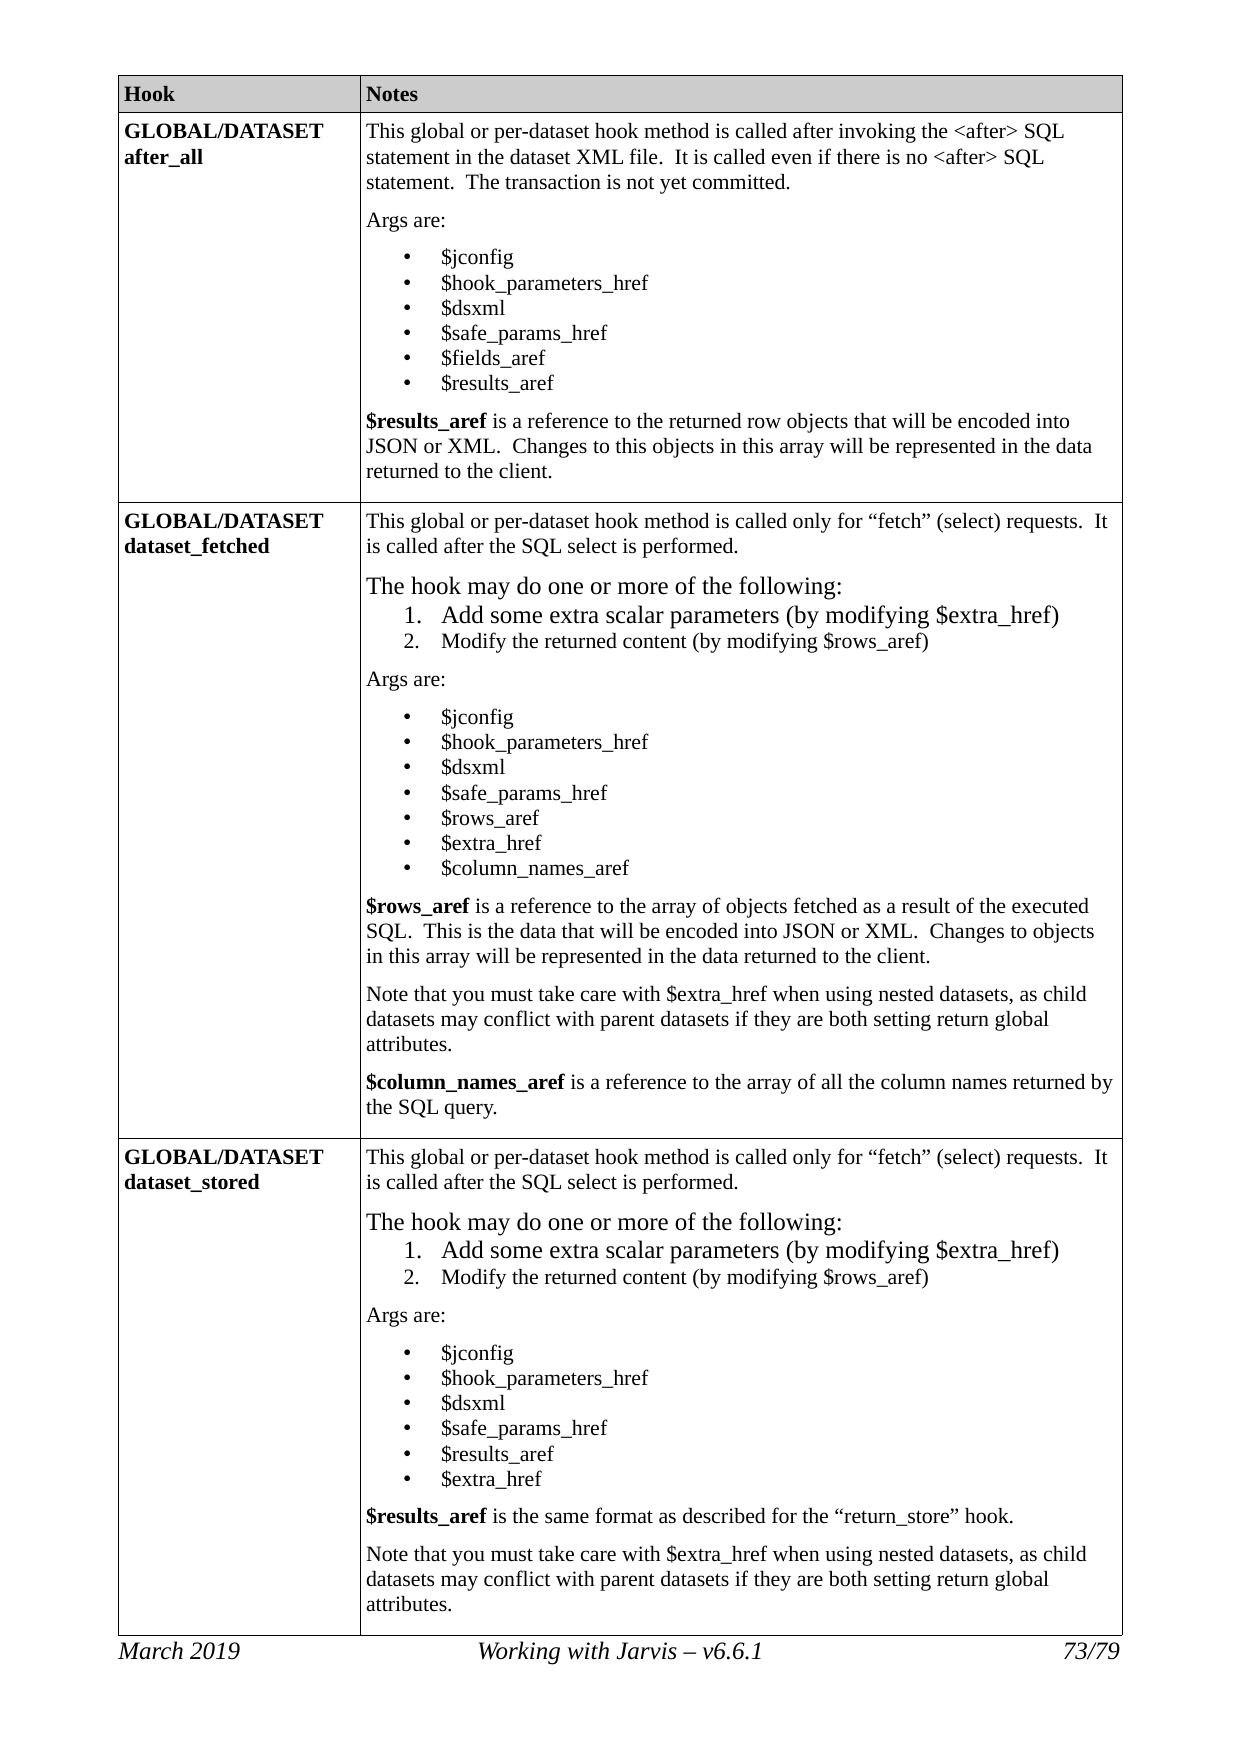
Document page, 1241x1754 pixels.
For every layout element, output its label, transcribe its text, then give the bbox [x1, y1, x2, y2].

table_cell GLOBAL/DATASET after_all [119, 113, 360, 502]
table_cell This global or per-dataset hook method is called only for “fetch” (select) requests. It is called after the SQL select is performed. The hook may do one or more of the following: Add some extra scalar parameters (by modifying $extra_href) Modify the returned content (by modifying $rows_aref) Args are: $jconfig $hook_parameters_href $dsxml $safe_params_href $results_aref $extra_href $results_aref is the same format as described for the “return_store” hook. Note that you must take care with $extra_href when using nested datasets, as child datasets may conflict with parent datasets if they are both setting return global attributes. [361, 1139, 1122, 1635]
table_cell This global or per-dataset hook method is called after invoking the <after> SQL statement in the dataset XML file. It is called even if there is no <after> SQL statement. The transaction is not yet committed. Args are: $jconfig $hook_parameters_href $dsxml $safe_params_href $fields_aref $results_aref $results_aref is a reference to the returned row objects that will be encoded into JSON or XML. Changes to this objects in this array will be represented in the data returned to the client. [361, 113, 1122, 502]
table_cell This global or per-dataset hook method is called only for “fetch” (select) requests. It is called after the SQL select is performed. The hook may do one or more of the following: Add some extra scalar parameters (by modifying $extra_href) Modify the returned content (by modifying $rows_aref) Args are: $jconfig $hook_parameters_href $dsxml $safe_params_href $rows_aref $extra_href $column_names_aref $rows_aref is a reference to the array of objects fetched as a result of the executed SQL. This is the data that will be encoded into JSON or XML. Changes to objects in this array will be represented in the data returned to the client. Note that you must take care with $extra_href when using nested datasets, as child datasets may conflict with parent datasets if they are both setting return global attributes. $column_names_aref is a reference to the array of all the column names returned by the SQL query. [361, 503, 1122, 1138]
table_cell GLOBAL/DATASET dataset_fetched [119, 503, 360, 1138]
table_header Notes [361, 76, 1122, 112]
table_cell GLOBAL/DATASET dataset_stored [119, 1139, 360, 1635]
table_header Hook [119, 76, 360, 112]
